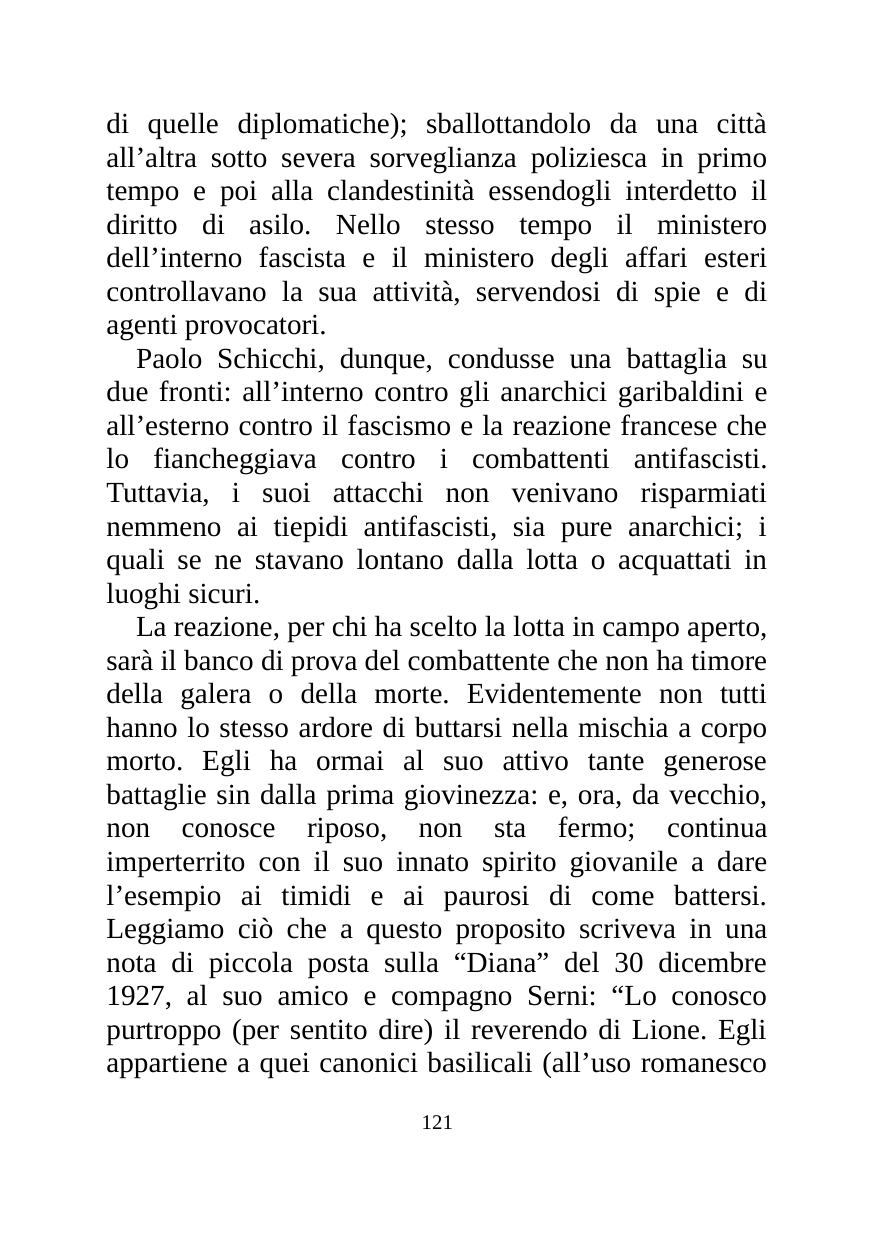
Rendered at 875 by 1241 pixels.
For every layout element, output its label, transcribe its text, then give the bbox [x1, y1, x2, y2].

text La reazione, per chi ha scelto la lotta in campo aperto, sarà il banco di prova del combattente che non ha timore della galera o della morte. Evidentemente non tutti hanno lo stesso ardore di buttarsi nella mischia a corpo morto. Egli ha ormai al suo attivo tante generose battaglie sin dalla prima giovinezza: e, ora, da vecchio, non conosce riposo, non sta fermo; continua imperterrito con il suo innato spirito giovanile a dare l’esempio ai timidi e ai paurosi di come battersi. Leggiamo ciò che a questo proposito scriveva in una nota di piccola posta sulla “Diana” del 30 dicembre 1927, al suo amico e compagno Serni: “Lo conosco purtroppo (per sentito dire) il reverendo di Lione. Egli appartiene a quei canonici basilicali (all’uso romanesco [106, 609, 768, 1079]
text Paolo Schicchi, dunque, condusse una battaglia su due fronti: all’interno contro gli anarchici garibaldini e all’esterno contro il fascismo e la reazione francese che lo fiancheggiava contro i combattenti antifascisti. Tuttavia, i suoi attacchi non venivano risparmiati nemmeno ai tiepidi antifascisti, sia pure anarchici; i quali se ne stavano lontano dalla lotta o acquattati in luoghi sicuri. [106, 341, 768, 609]
text di quelle diplomatiche); sballottandolo da una città all’altra sotto severa sorveglianza poliziesca in primo tempo e poi alla clandestinità essendogli interdetto il diritto di asilo. Nello stesso tempo il ministero dell’interno fascista e il ministero degli affari esteri controllavano la sua attività, servendosi di spie e di agenti provocatori. [106, 106, 768, 341]
